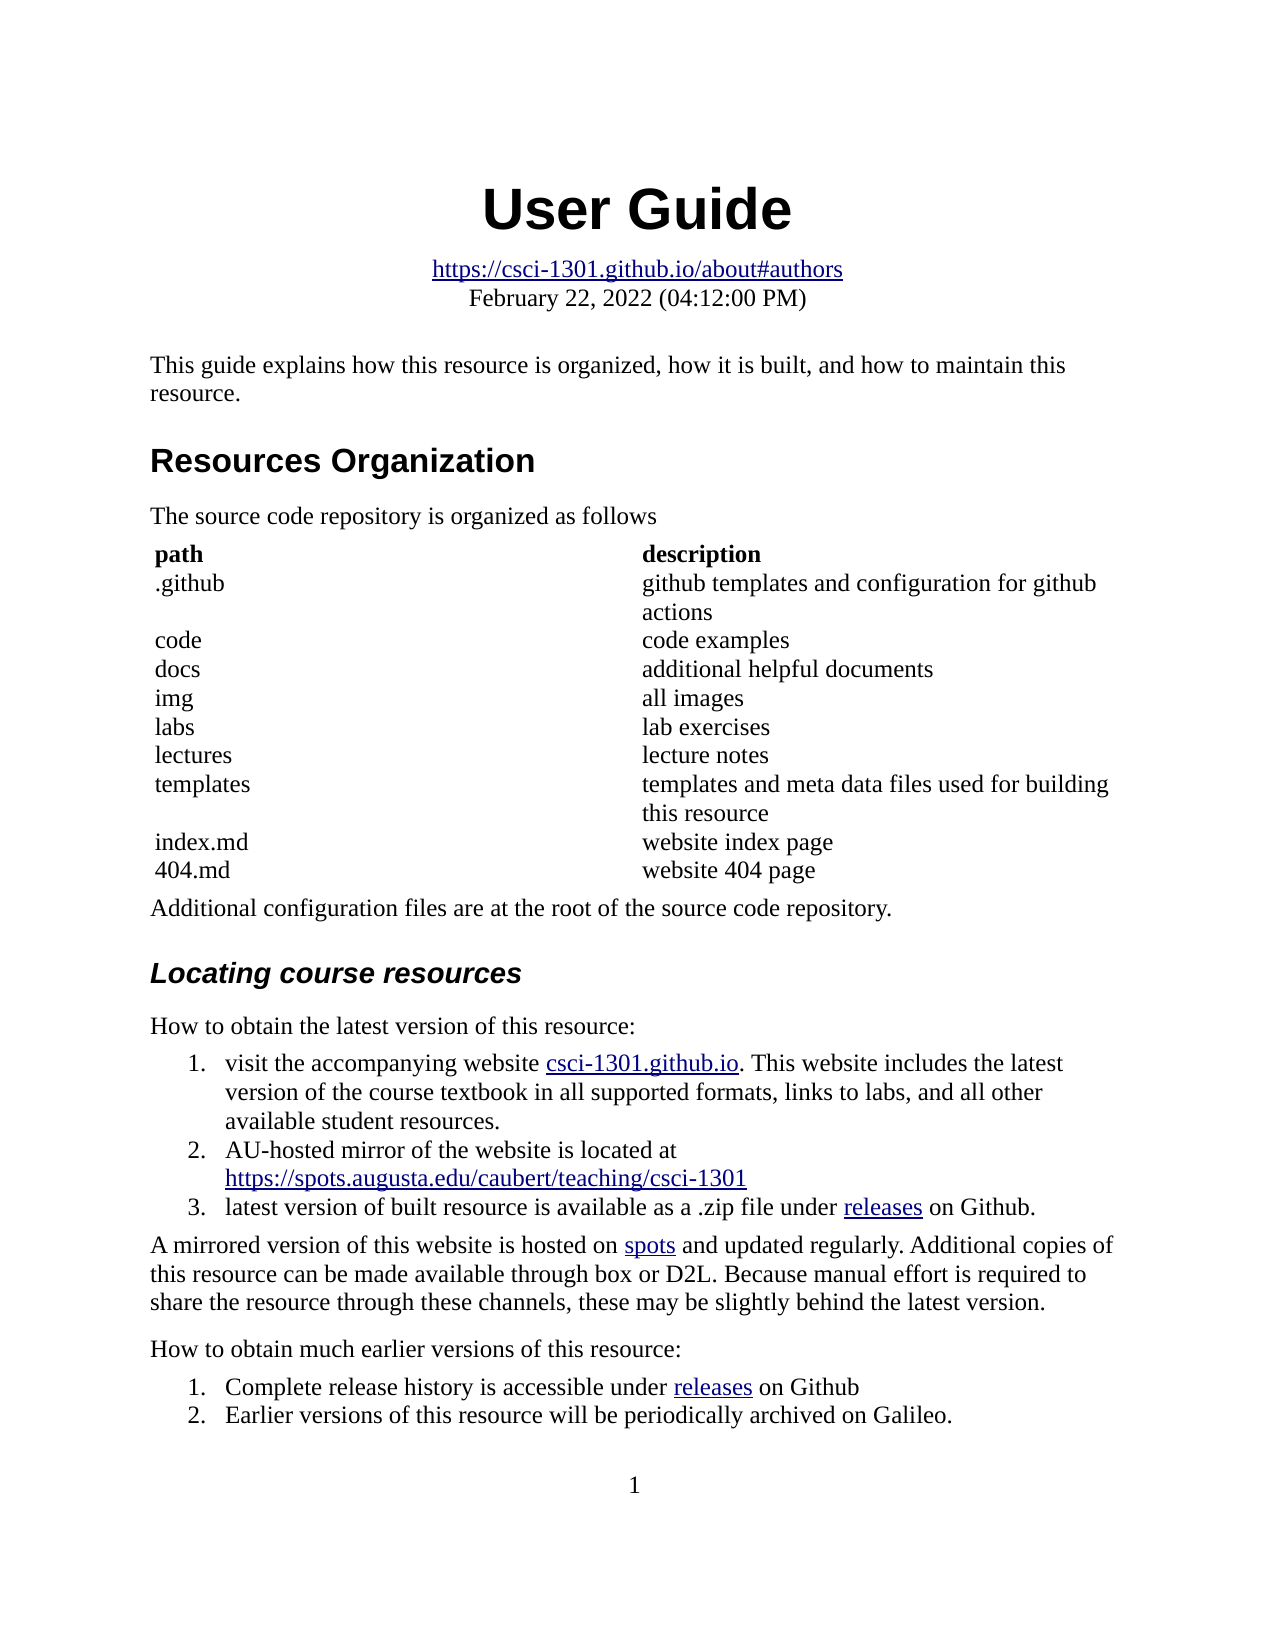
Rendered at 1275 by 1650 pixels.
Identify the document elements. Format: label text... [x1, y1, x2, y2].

table_cell lab exercises [638, 712, 1125, 740]
text The source code repository is organized as follows [150, 501, 1125, 530]
subtitle Resources Organization [150, 441, 1125, 480]
table_cell index.md [150, 827, 637, 855]
table_cell website 404 page [638, 855, 1125, 884]
subtitle Locating course resources [150, 956, 1125, 989]
table_header path [150, 539, 637, 568]
table_cell templates and meta data files used for building this resource [638, 769, 1125, 827]
list visit the accompanying website csci-1301.github.io. This website includes the latest version of the course textbook in all supported formats, links to labs, and all other available student resources. [187, 1048, 1125, 1135]
list Complete release history is accessible under releases on Github [187, 1372, 1125, 1401]
title User Guide [150, 175, 1125, 242]
table_header description [638, 539, 1125, 568]
text February 22, 2022 (04:12:00 PM) [150, 283, 1125, 312]
table_cell lectures [150, 740, 637, 769]
table_cell .github [150, 568, 637, 625]
text A mirrored version of this website is hosted on spots and updated regularly. Additional copies of this resource can be made available through box or D2L. Because manual effort is required to share the resource through these channels, these may be slightly behind the latest version. [150, 1230, 1125, 1316]
table_cell 404.md [150, 855, 637, 884]
table_cell img [150, 683, 637, 712]
list AU-hosted mirror of the website is located at https://spots.augusta.edu/caubert/teaching/csci-1301 [187, 1135, 1125, 1192]
table_cell code [150, 625, 637, 654]
text Additional configuration files are at the root of the source code repository. [150, 893, 1125, 922]
table_cell lecture notes [638, 740, 1125, 769]
table_cell additional helpful documents [638, 654, 1125, 683]
text This guide explains how this resource is organized, how it is built, and how to maintain this resource. [150, 350, 1125, 407]
table_cell code examples [638, 625, 1125, 654]
text https://csci-1301.github.io/about#authors [150, 254, 1125, 283]
table_cell labs [150, 712, 637, 740]
table_cell templates [150, 769, 637, 827]
table_cell github templates and configuration for github actions [638, 568, 1125, 625]
list latest version of built resource is available as a .zip file under releases on Github. [187, 1192, 1125, 1221]
text How to obtain the latest version of this resource: [150, 1011, 1125, 1039]
list Earlier versions of this resource will be periodically archived on Galileo. [187, 1401, 1125, 1429]
table_cell website index page [638, 827, 1125, 855]
table_cell docs [150, 654, 637, 683]
text How to obtain much earlier versions of this resource: [150, 1334, 1125, 1363]
table_cell all images [638, 683, 1125, 712]
